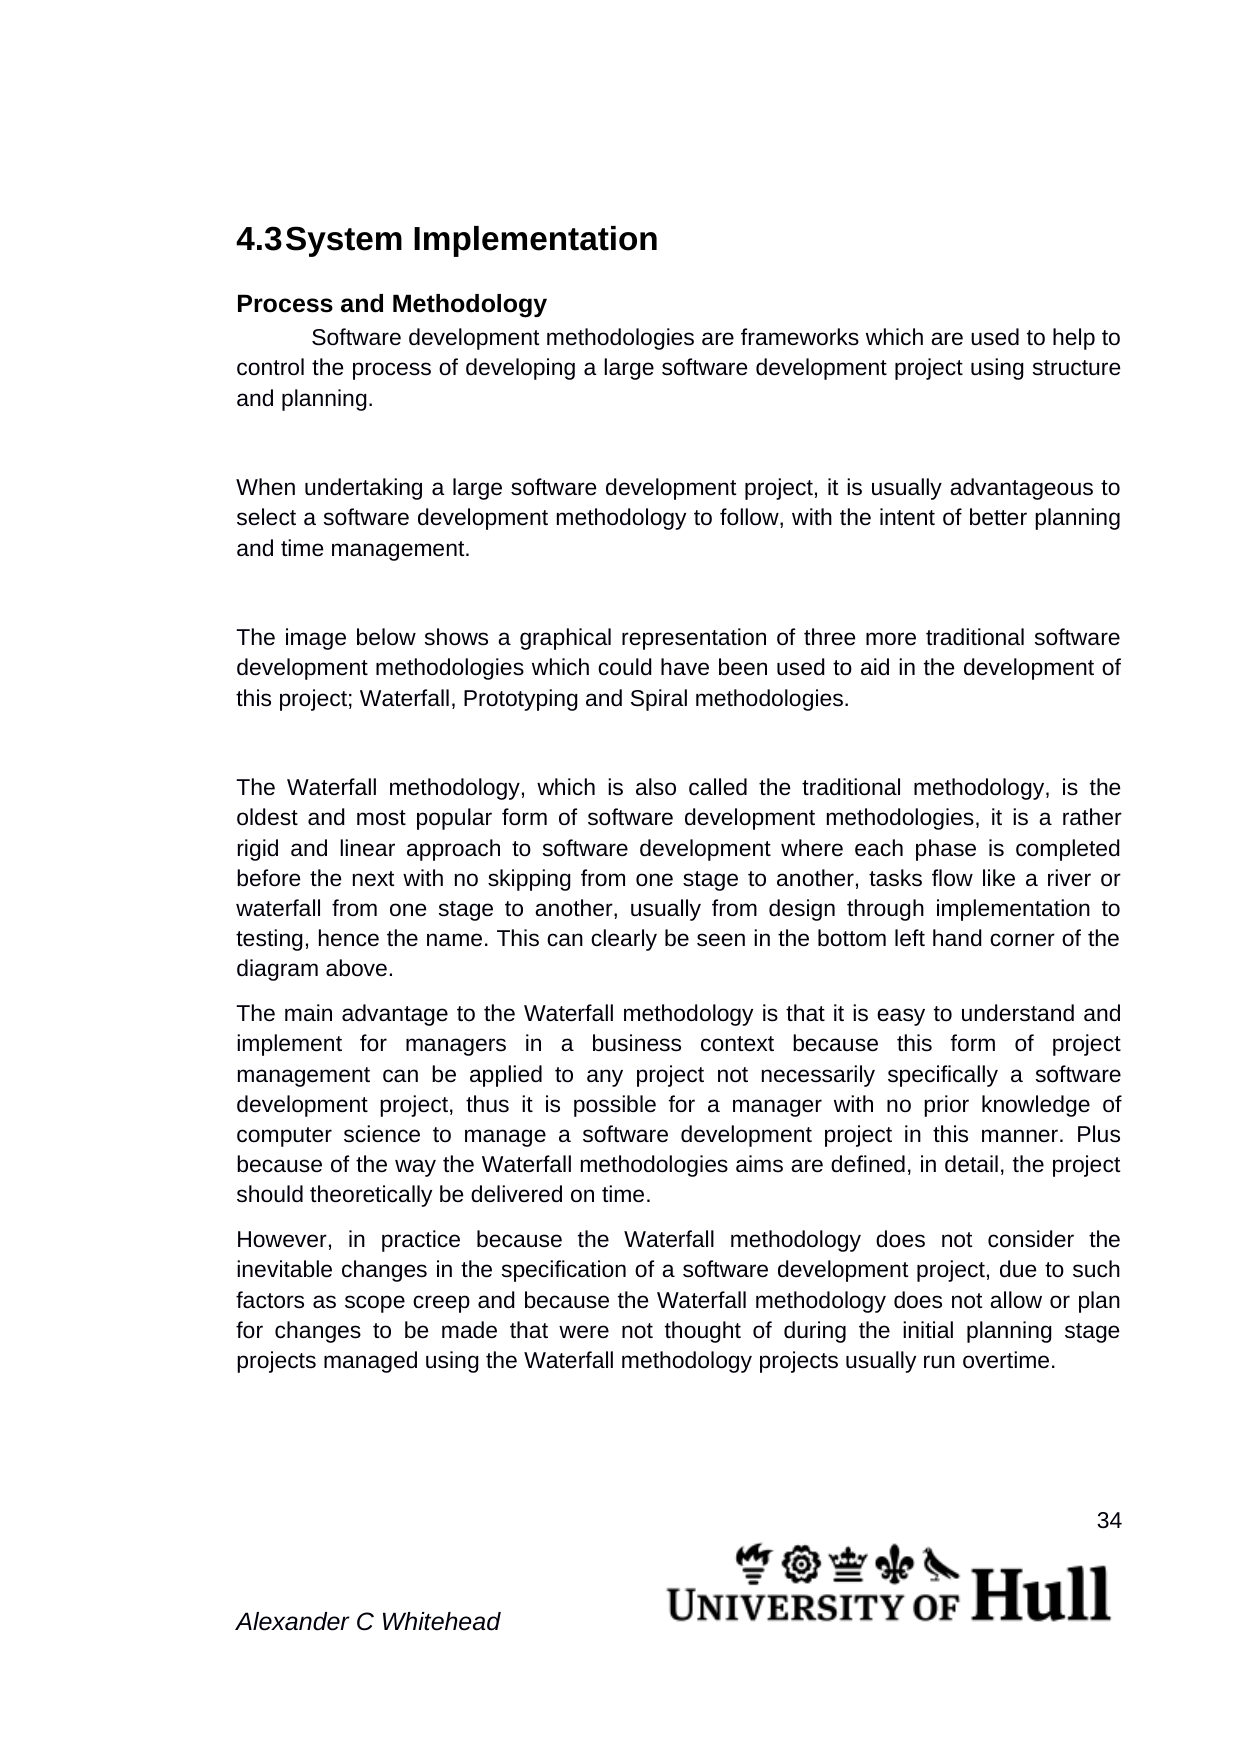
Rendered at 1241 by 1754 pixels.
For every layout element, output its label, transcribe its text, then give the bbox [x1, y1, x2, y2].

text The image below shows a graphical representation of three more traditional software development methodologies which could have been used to aid in the development of this project; Waterfall, Prototyping and Spiral methodologies. [236, 624, 1122, 711]
text Software development methodologies are frameworks which are used to help to control the process of developing a large software development project using structure and planning. [236, 324, 1122, 411]
picture [660, 1533, 1120, 1631]
subtitle System Implementation [236, 219, 1122, 258]
subtitle Process and Methodology [236, 289, 1122, 318]
text The main advantage to the Waterfall methodology is that it is easy to understand and implement for managers in a business context because this form of project management can be applied to any project not necessarily specifically a software development project, thus it is possible for a manager with no prior knowledge of computer science to manage a software development project in this manner. Plus because of the way the Waterfall methodologies aims are defined, in detail, the project should theoretically be delivered on time. [236, 1000, 1122, 1208]
text When undertaking a large software development project, it is usually advantageous to select a software development methodology to follow, with the intent of better planning and time management. [236, 474, 1122, 561]
text The Waterfall methodology, which is also called the traditional methodology, is the oldest and most popular form of software development methodologies, it is a rather rigid and linear approach to software development where each phase is completed before the next with no skipping from one stage to another, tasks flow like a river or waterfall from one stage to another, usually from design through implementation to testing, hence the name. This can clearly be seen in the bottom left hand corner of the diagram above. [236, 774, 1122, 982]
text However, in practice because the Waterfall methodology does not consider the inevitable changes in the specification of a software development project, due to such factors as scope creep and because the Waterfall methodology does not allow or plan for changes to be made that were not thought of during the initial planning stage projects managed using the Waterfall methodology projects usually run overtime. [236, 1226, 1122, 1373]
